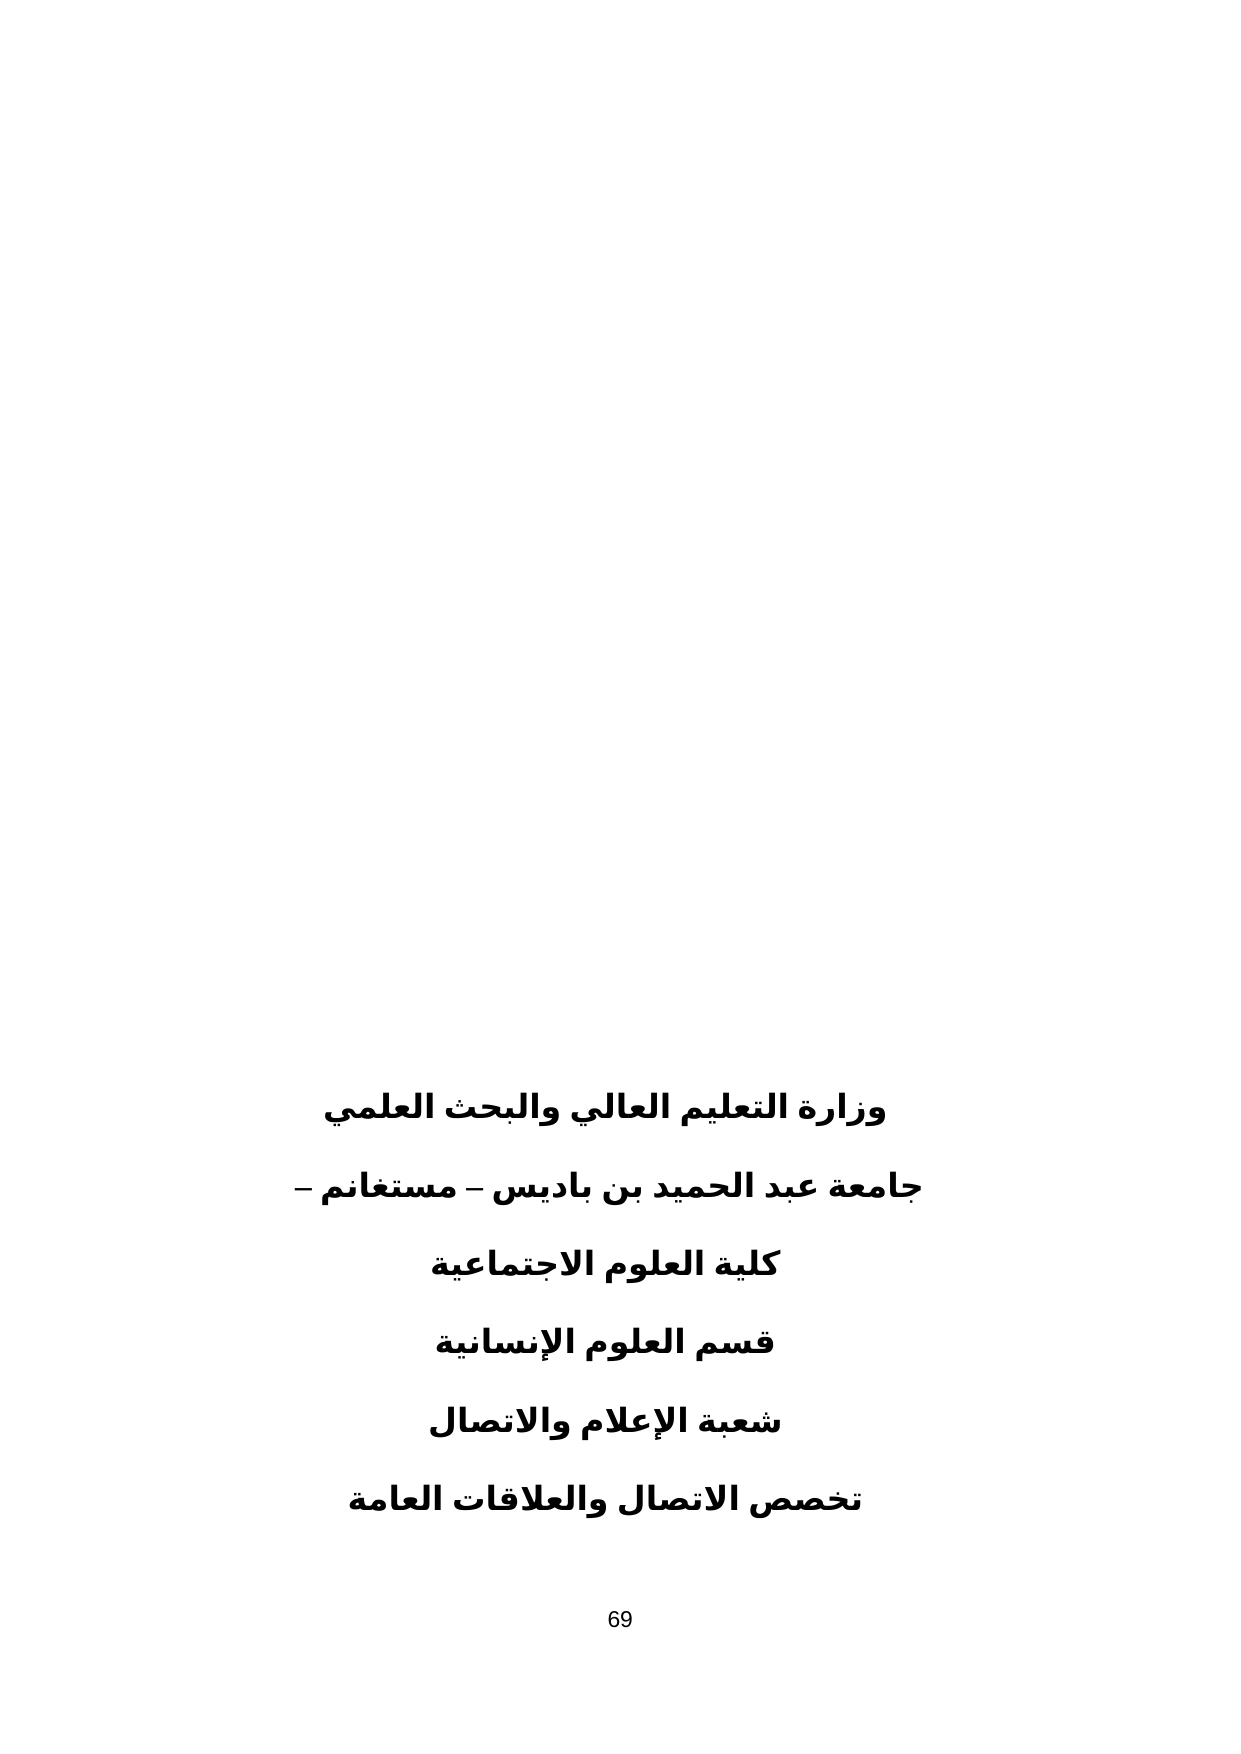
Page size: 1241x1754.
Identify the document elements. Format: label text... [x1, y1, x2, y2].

text قسم العلوم الإنسانية [177, 1323, 1063, 1361]
text جامعة عبد الحميد بن باديس – مستغانم – [177, 1166, 1063, 1204]
text تخصص الاتصال والعلاقات العامة [177, 1479, 1063, 1518]
text شعبة الإعلام والاتصال [177, 1401, 1063, 1439]
text كلية العلوم الاجتماعية [177, 1244, 1063, 1283]
text وزارة التعليم العالي والبحث العلمي [177, 1088, 1063, 1126]
